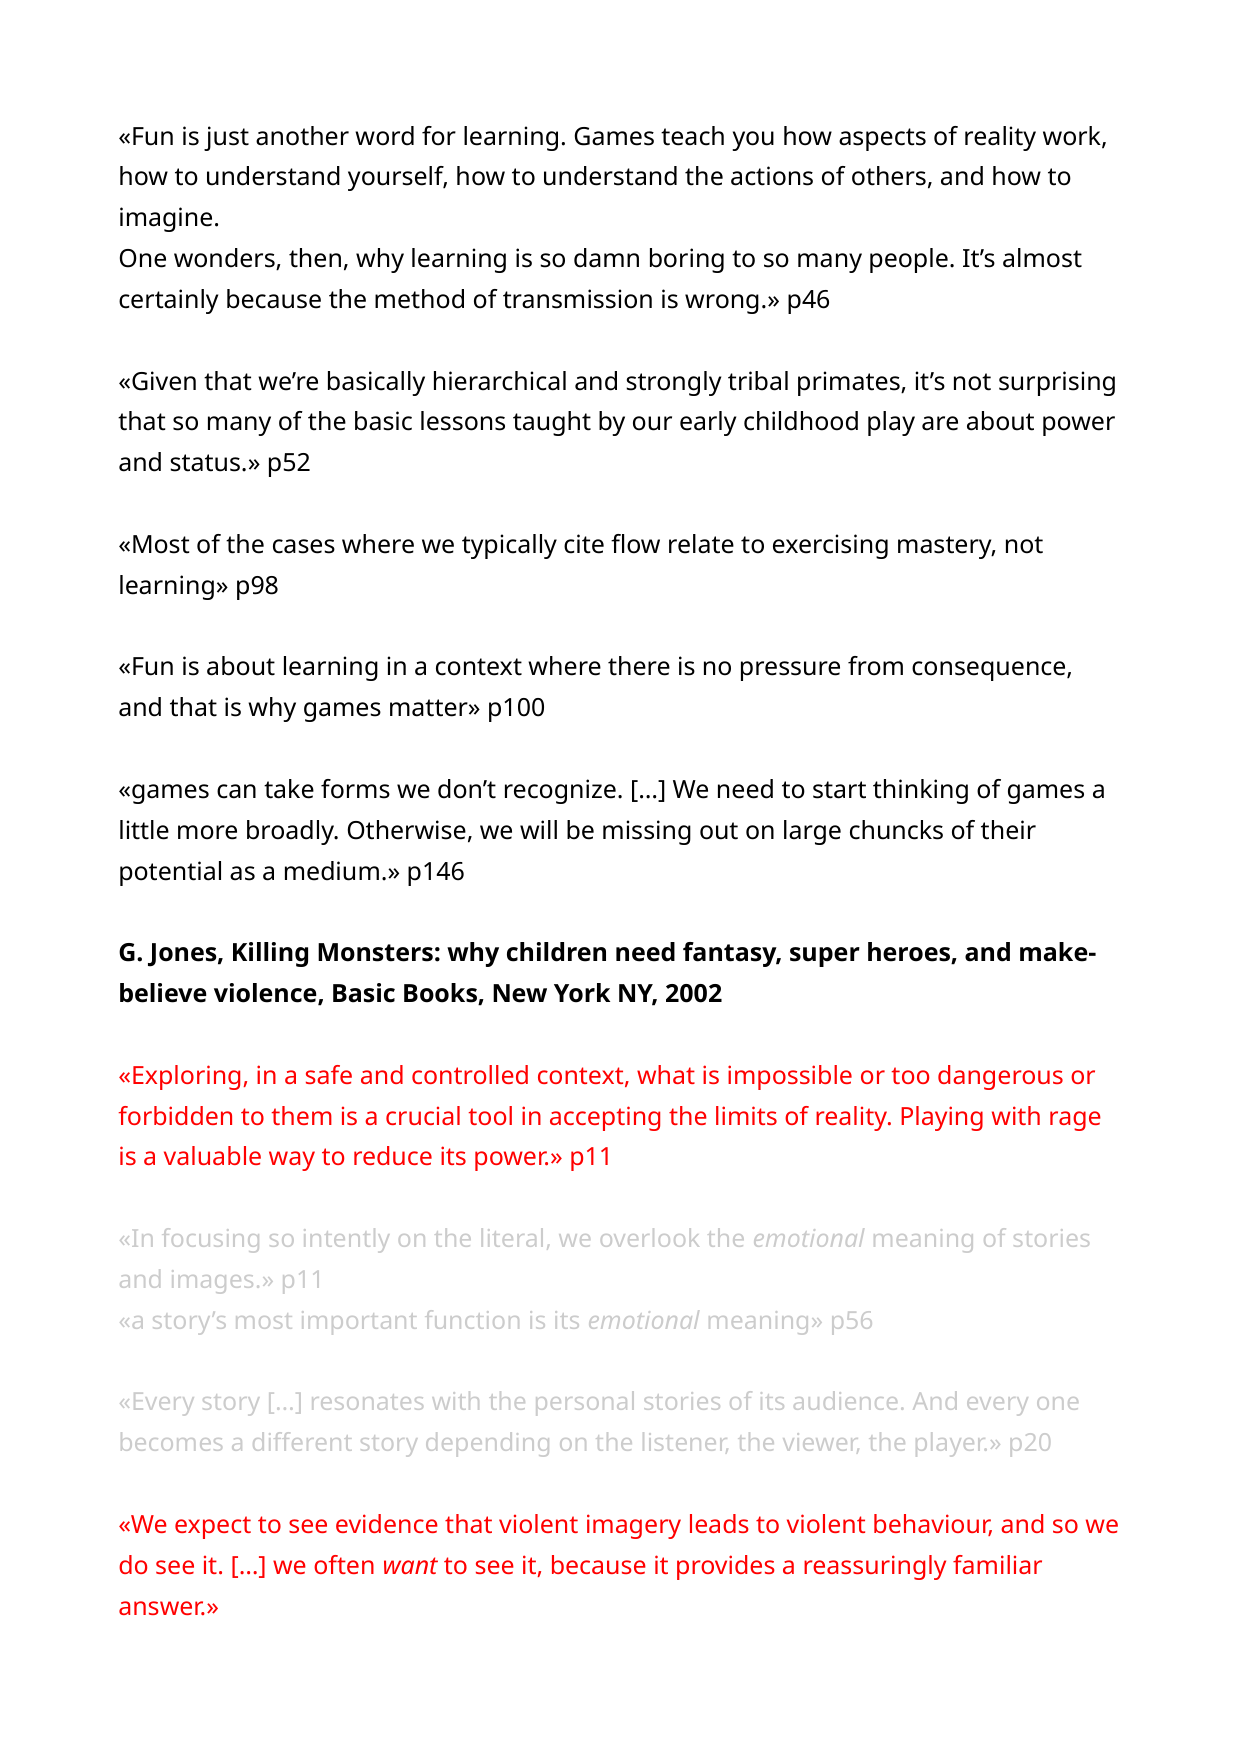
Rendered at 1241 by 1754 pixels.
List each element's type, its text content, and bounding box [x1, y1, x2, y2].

text «Given that we’re basically hierarchical and strongly tribal primates, it’s not surprising that so many of the basic lessons taught by our early childhood play are about power and status.» p52 [118, 363, 1122, 479]
text «Fun is just another word for learning. Games teach you how aspects of reality work, how to understand yourself, how to understand the actions of others, and how to imagine. [118, 118, 1122, 234]
text «Fun is about learning in a context where there is no pressure from consequence, and that is why games matter» p100 [118, 649, 1122, 724]
text «Most of the cases where we typically cite flow relate to exercising mastery, not learning» p98 [118, 526, 1122, 601]
text One wonders, then, why learning is so damn boring to so many people. It’s almost certainly because the method of transmission is wrong.» p46 [118, 241, 1122, 316]
text «In focusing so intently on the literal, we overlook the emotional meaning of stories and images.» p11 [118, 1221, 1122, 1296]
text «Every story […] resonates with the personal stories of its audience. And every one becomes a different story depending on the listener, the viewer, the player.» p20 [118, 1384, 1122, 1459]
text «games can take forms we don’t recognize. […] We need to start thinking of games a little more broadly. Otherwise, we will be missing out on large chuncks of their potential as a medium.» p146 [118, 771, 1122, 887]
text «Exploring, in a safe and controlled context, what is impossible or too dangerous or forbidden to them is a crucial tool in accepting the limits of reality. Playing with rage is a valuable way to reduce its power.» p11 [118, 1057, 1122, 1173]
text «a story’s most important function is its emotional meaning» p56 [118, 1302, 1122, 1336]
text «We expect to see evidence that violent imagery leads to violent behaviour, and so we do see it. […] we often want to see it, because it provides a reassuringly familiar answer.» [118, 1506, 1122, 1622]
text G. Jones, Killing Monsters: why children need fantasy, super heroes, and make-believe violence, Basic Books, New York NY, 2002 [118, 935, 1122, 1010]
